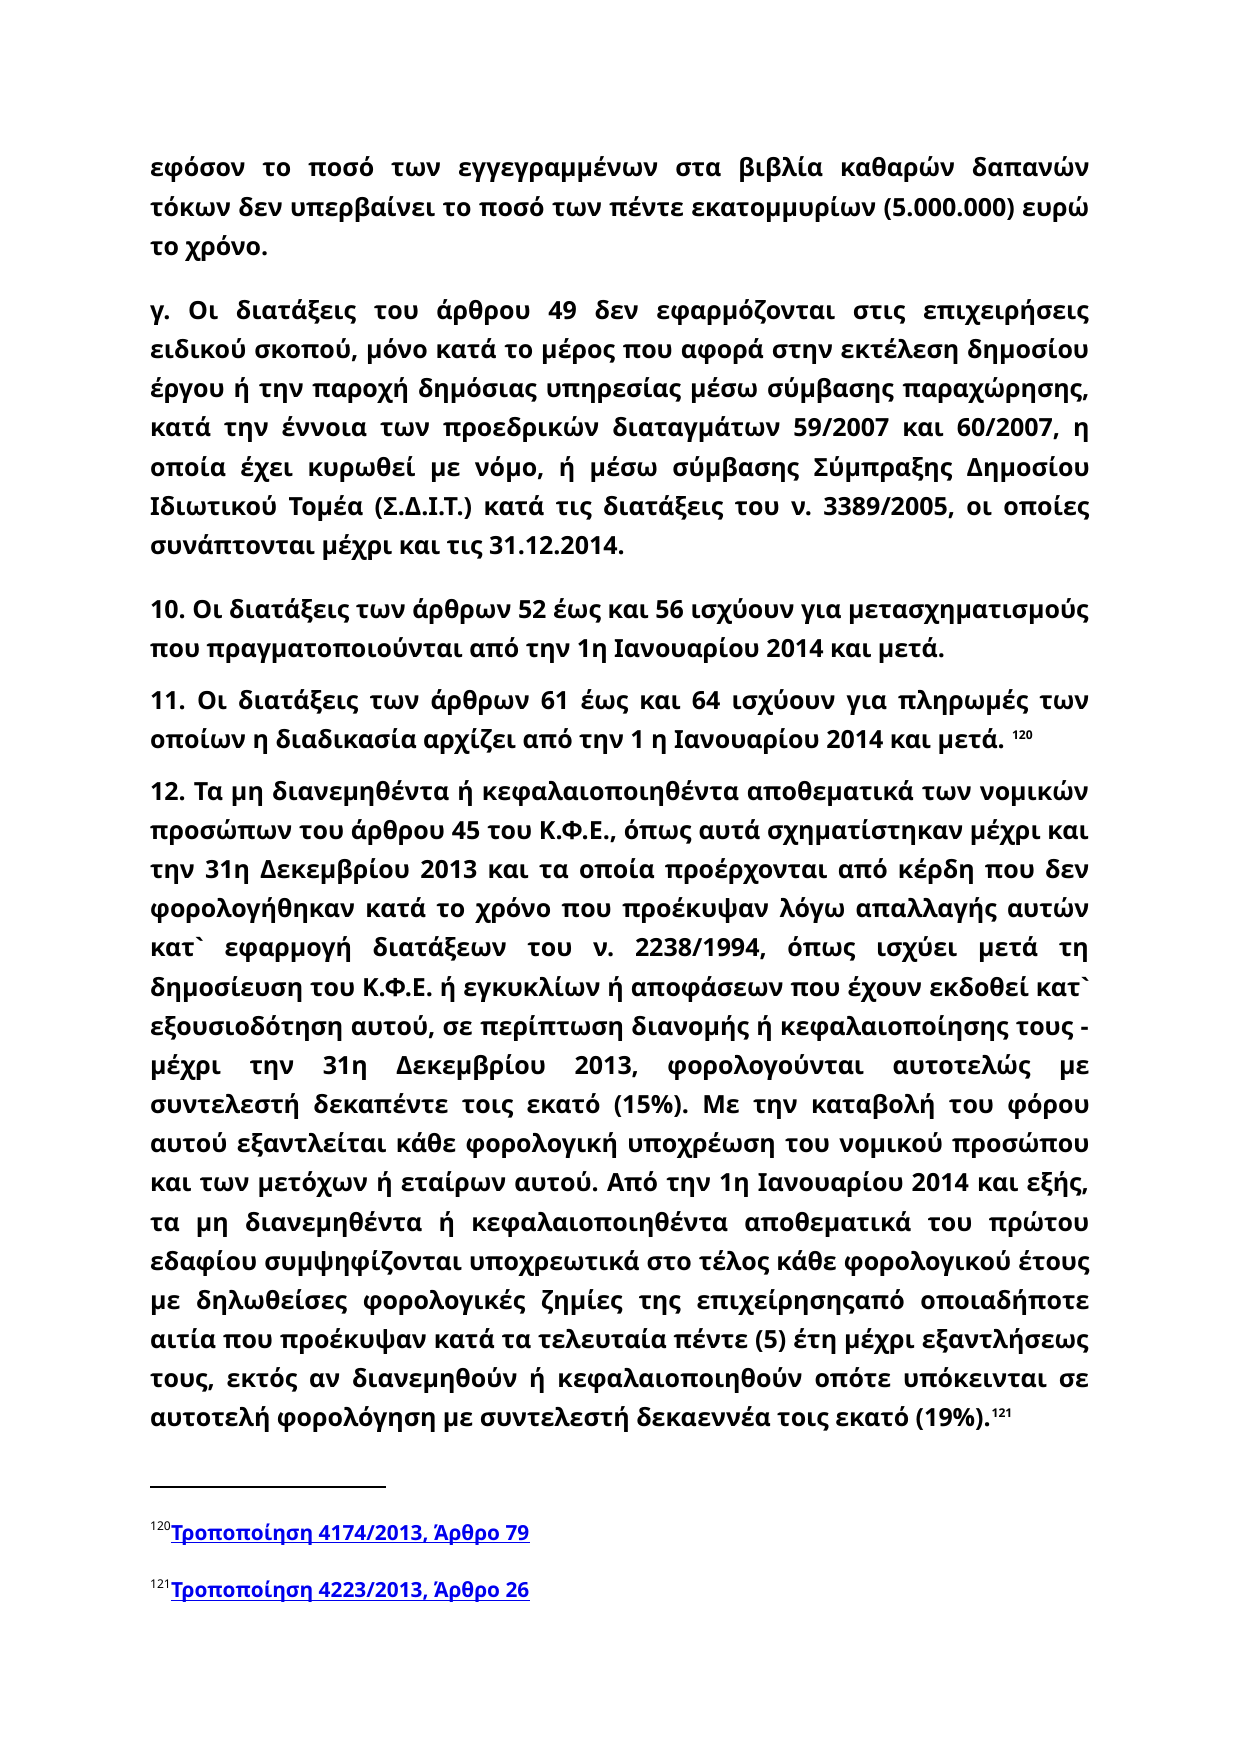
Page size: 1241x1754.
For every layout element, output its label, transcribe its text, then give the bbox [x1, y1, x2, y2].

text Τροποποίηση 4223/2013, Άρθρο 26 [150, 1576, 1090, 1604]
text εφόσον το ποσό των εγγεγραμμένων στα βιβλία καθαρών δαπανών τόκων δεν υπερβαίνει το ποσό των πέντε εκατομμυρίων (5.000.000) ευρώ το χρόνο. [150, 150, 1090, 262]
text 10. Οι διατάξεις των άρθρων 52 έως και 56 ισχύουν για μετασχηματισμούς που πραγματοποιούνται από την 1η Ιανουαρίου 2014 και μετά. [150, 592, 1090, 665]
text γ. Οι διατάξεις του άρθρου 49 δεν εφαρμόζονται στις επιχειρήσεις ειδικού σκοπού, μόνο κατά το μέρος που αφορά στην εκτέλεση δημοσίου έργου ή την παροχή δημόσιας υπηρεσίας μέσω σύμβασης παραχώρησης, κατά την έννοια των προεδρικών διαταγμάτων 59/2007 και 60/2007, η οποία έχει κυρωθεί με νόμο, ή μέσω σύμβασης Σύμπραξης Δημοσίου Ιδιωτικού Τομέα (Σ.Δ.Ι.Τ.) κατά τις διατάξεις του ν. 3389/2005, οι οποίες συνάπτονται μέχρι και τις 31.12.2014. [150, 292, 1090, 562]
text Τροποποίηση 4174/2013, Άρθρο 79 [150, 1518, 1090, 1546]
text 12. Τα μη διανεμηθέντα ή κεφαλαιοποιηθέντα αποθεματικά των νομικών προσώπων του άρθρου 45 του Κ.Φ.Ε., όπως αυτά σχηματίστηκαν μέχρι και την 31η Δεκεμβρίου 2013 και τα οποία προέρχονται από κέρδη που δεν φορολογήθηκαν κατά το χρόνο που προέκυψαν λόγω απαλλαγής αυτών κατ` εφαρμογή διατάξεων του ν. 2238/1994, όπως ισχύει μετά τη δημοσίευση του Κ.Φ.Ε. ή εγκυκλίων ή αποφάσεων που έχουν εκδοθεί κατ` εξουσιοδότηση αυτού, σε περίπτωση διανομής ή κεφαλαιοποίησης τους - μέχρι την 31η Δεκεμβρίου 2013, φορολογούνται αυτοτελώς με συντελεστή δεκαπέντε τοις εκατό (15%). Με την καταβολή του φόρου αυτού εξαντλείται κάθε φορολογική υποχρέωση του νομικού προσώπου και των μετόχων ή εταίρων αυτού. Από την 1η Ιανουαρίου 2014 και εξής, τα μη διανεμηθέντα ή κεφαλαιοποιηθέντα αποθεματικά του πρώτου εδαφίου συμψηφίζονται υποχρεωτικά στο τέλος κάθε φορολογικού έτους με δηλωθείσες φορολογικές ζημίες της επιχείρησηςαπό οποιαδήποτε αιτία που προέκυψαν κατά τα τελευταία πέντε (5) έτη μέχρι εξαντλήσεως τους, εκτός αν διανεμηθούν ή κεφαλαιοποιηθούν οπότε υπόκεινται σε αυτοτελή φορολόγηση με συντελεστή δεκαεννέα τοις εκατό (19%). [150, 773, 1090, 1434]
text 11. Οι διατάξεις των άρθρων 61 έως και 64 ισχύουν για πληρωμές των οποίων η διαδικασία αρχίζει από την 1 η Ιανουαρίου 2014 και μετά. [150, 682, 1090, 756]
